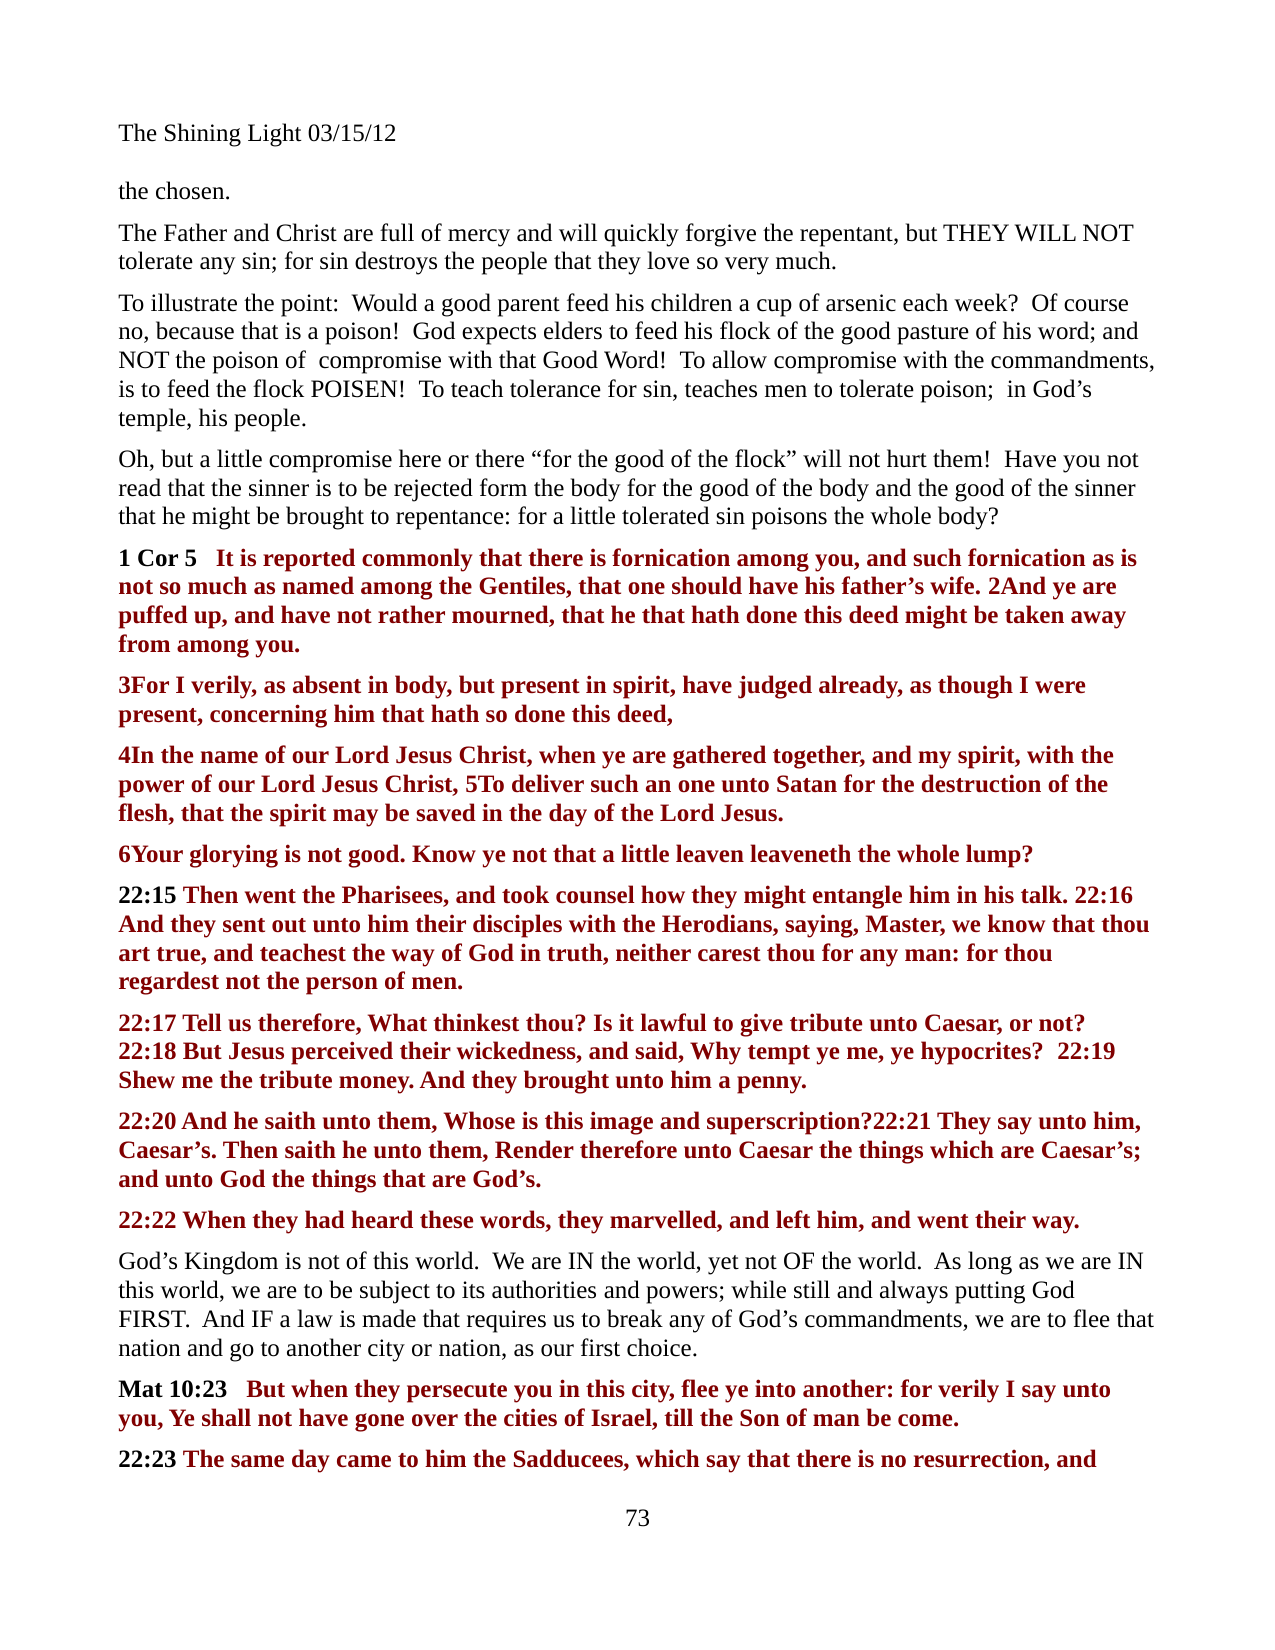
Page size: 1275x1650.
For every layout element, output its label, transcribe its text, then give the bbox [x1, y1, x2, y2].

text 1 Cor 5 It is reported commonly that there is fornication among you, and such fornication as is not so much as named among the Gentiles, that one should have his father’s wife. 2And ye are puffed up, and have not rather mourned, that he that hath done this deed might be taken away from among you. [118, 543, 1157, 658]
text Oh, but a little compromise here or there “for the good of the flock” will not hurt them! Have you not read that the sinner is to be rejected form the body for the good of the body and the good of the sinner that he might be brought to repentance: for a little tolerated sin poisons the whole body? [118, 444, 1157, 530]
text 22:22 When they had heard these words, they marvelled, and left him, and went their way. [118, 1205, 1157, 1234]
text 6Your glorying is not good. Know ye not that a little leaven leaveneth the whole lump? [118, 839, 1157, 868]
text 22:17 Tell us therefore, What thinkest thou? Is it lawful to give tribute unto Caesar, or not? 22:18 But Jesus perceived their wickedness, and said, Why tempt ye me, ye hypocrites? 22:19 Shew me the tribute money. And they brought unto him a penny. [118, 1008, 1157, 1094]
text 3For I verily, as absent in body, but present in spirit, have judged already, as though I were present, concerning him that hath so done this deed, [118, 670, 1157, 728]
text 22:15 Then went the Pharisees, and took counsel how they might entangle him in his talk. 22:16 And they sent out unto him their disciples with the Herodians, saying, Master, we know that thou art true, and teachest the way of God in truth, neither carest thou for any man: for thou regardest not the person of men. [118, 880, 1157, 995]
text 4In the name of our Lord Jesus Christ, when ye are gathered together, and my spirit, with the power of our Lord Jesus Christ, 5To deliver such an one unto Satan for the destruction of the flesh, that the spirit may be saved in the day of the Lord Jesus. [118, 740, 1157, 826]
text the chosen. [118, 176, 1157, 205]
text 22:23 The same day came to him the Sadducees, which say that there is no resurrection, and [118, 1444, 1157, 1473]
text The Father and Christ are full of mercy and will quickly forgive the repentant, but THEY WILL NOT tolerate any sin; for sin destroys the people that they love so very much. [118, 218, 1157, 275]
text 22:20 And he saith unto them, Whose is this image and superscription?22:21 They say unto him, Caesar’s. Then saith he unto them, Render therefore unto Caesar the things which are Caesar’s; and unto God the things that are God’s. [118, 1106, 1157, 1193]
text God’s Kingdom is not of this world. We are IN the world, yet not OF the world. As long as we are IN this world, we are to be subject to its authorities and powers; while still and always putting God FIRST. And IF a law is made that requires us to break any of God’s commandments, we are to flee that nation and go to another city or nation, as our first choice. [118, 1246, 1157, 1361]
text To illustrate the point: Would a good parent feed his children a cup of arsenic each week? Of course no, because that is a poison! God expects elders to feed his flock of the good pasture of his word; and NOT the poison of compromise with that Good Word! To allow compromise with the commandments, is to feed the flock POISEN! To teach tolerance for sin, teaches men to tolerate poison; in God’s temple, his people. [118, 288, 1157, 431]
text Mat 10:23 But when they persecute you in this city, flee ye into another: for verily I say unto you, Ye shall not have gone over the cities of Israel, till the Son of man be come. [118, 1374, 1157, 1431]
